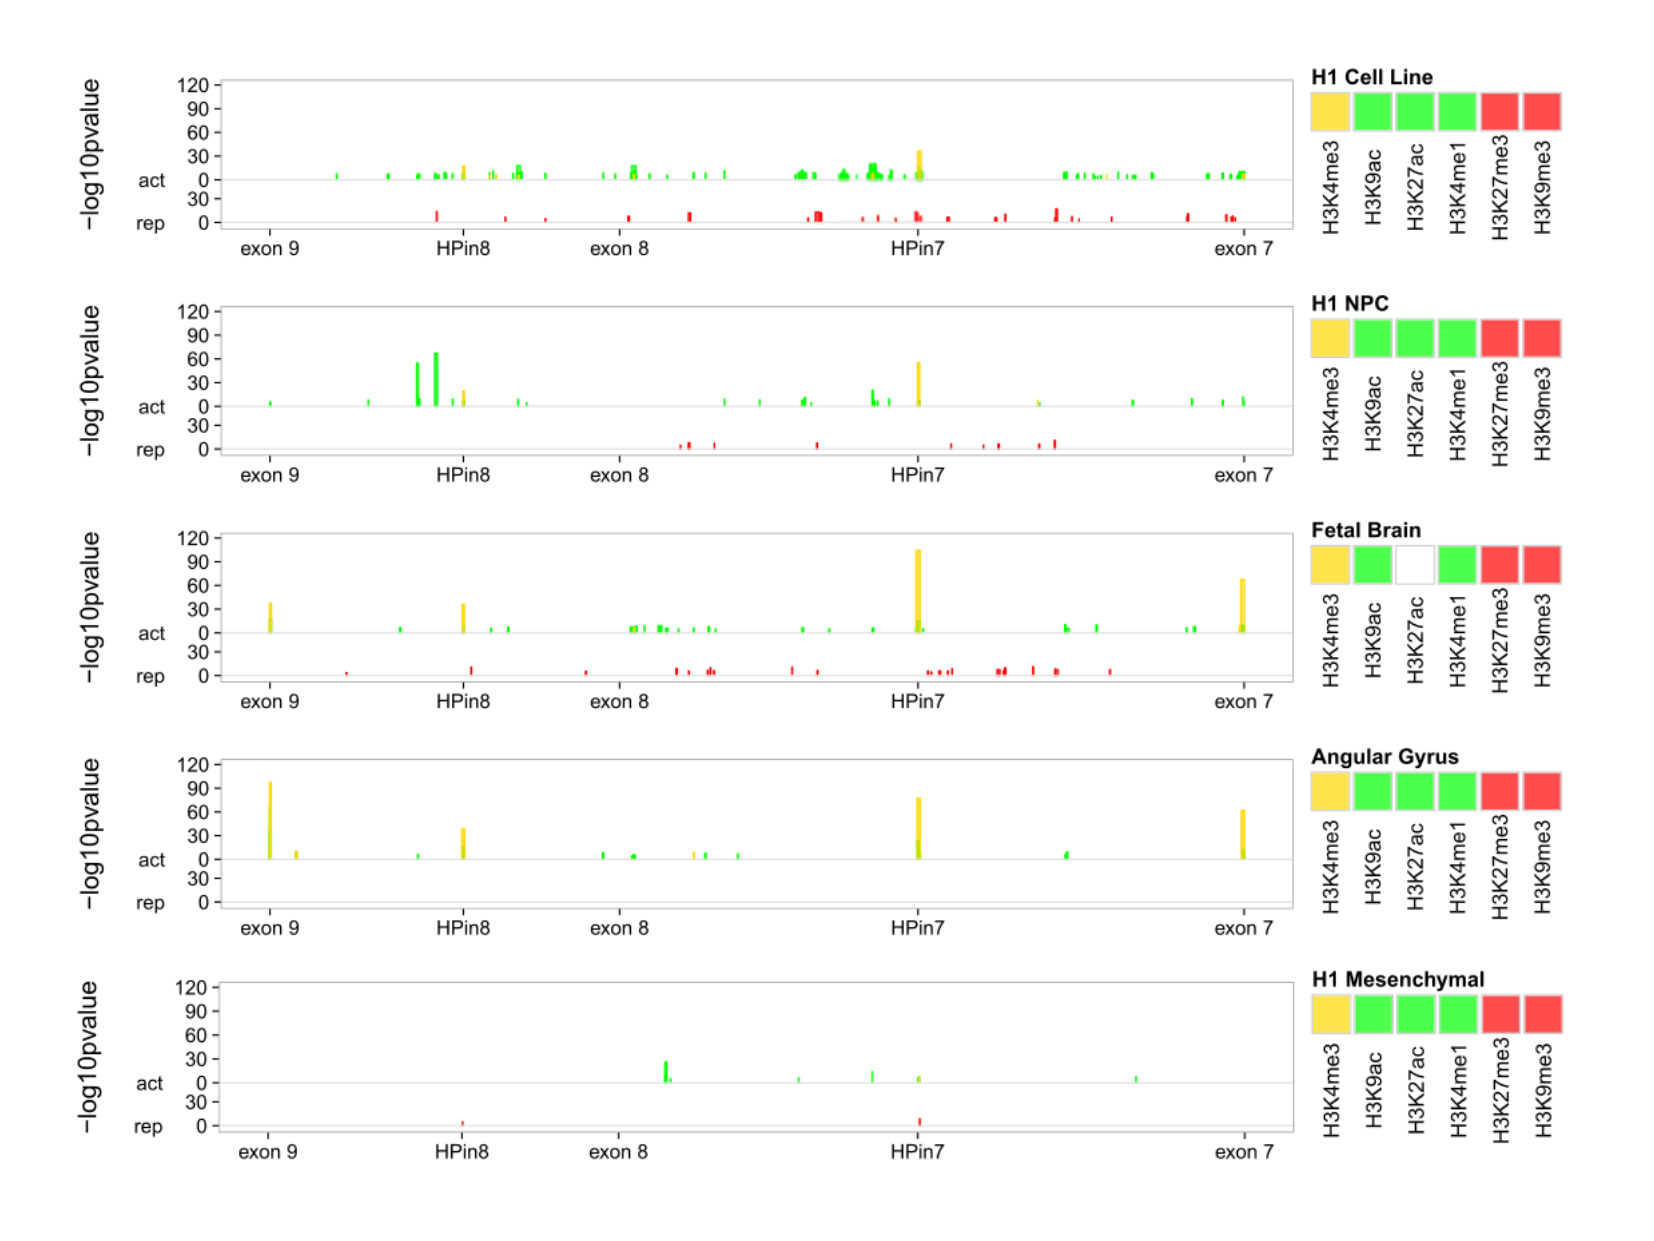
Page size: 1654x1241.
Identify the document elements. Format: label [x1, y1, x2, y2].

picture [65, 63, 1573, 1170]
